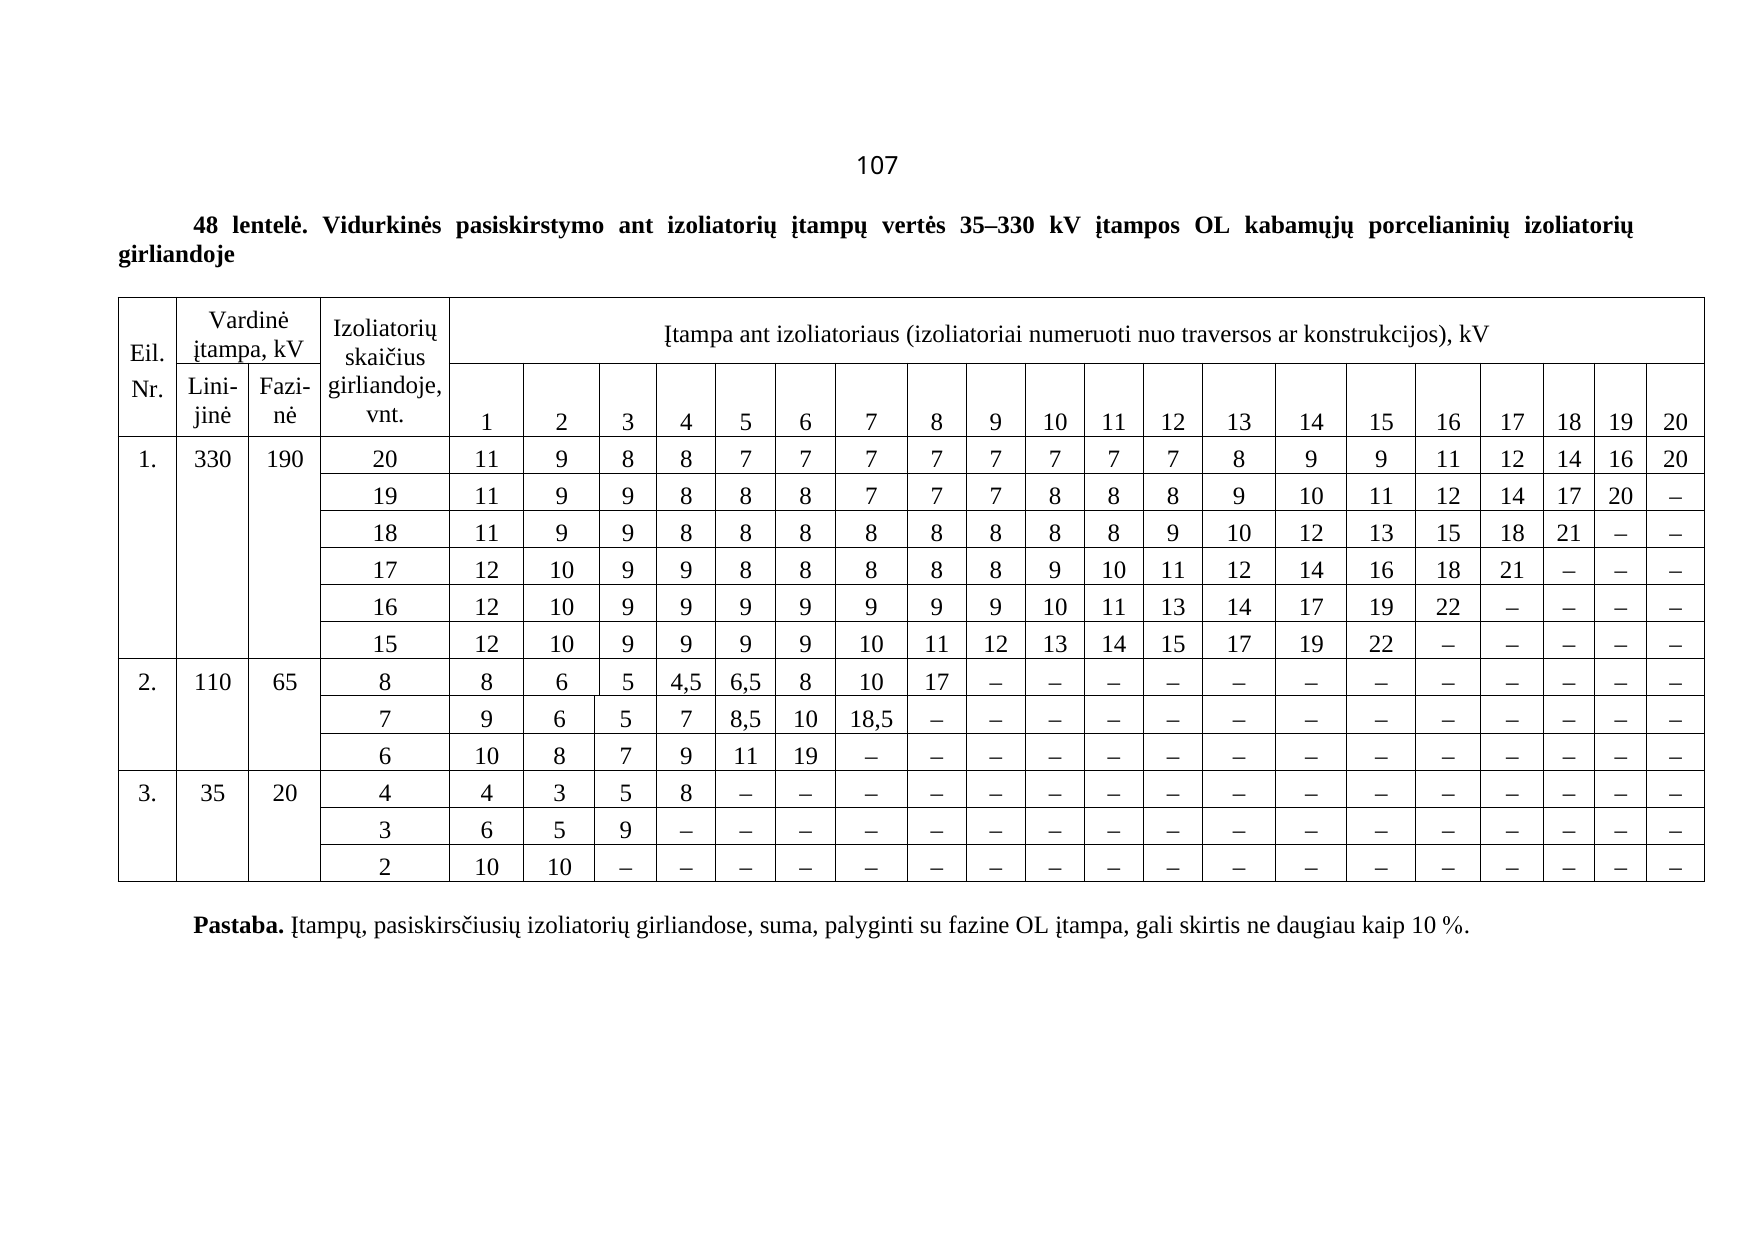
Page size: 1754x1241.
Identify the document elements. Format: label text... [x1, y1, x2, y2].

table_cell 8 [776, 474, 835, 510]
table_cell – [908, 771, 966, 807]
table_cell 9 [967, 585, 1025, 621]
table_cell – [908, 696, 966, 732]
table_cell 21 [1481, 548, 1543, 584]
table_cell 9 [600, 511, 656, 547]
table_cell 7 [908, 437, 966, 473]
table_cell 9 [657, 622, 715, 658]
table_cell [249, 844, 320, 881]
table_cell 17 [1203, 622, 1275, 658]
table_cell – [1026, 771, 1084, 807]
table_cell 14 [1276, 548, 1346, 584]
table_cell – [1595, 808, 1646, 844]
table_cell – [967, 808, 1025, 844]
table_cell 19 [1347, 585, 1415, 621]
table_cell – [1544, 696, 1594, 732]
table_cell – [1647, 585, 1704, 621]
table_cell 9 [657, 734, 715, 769]
table_cell Lini-jinė [177, 364, 248, 436]
table_cell – [1647, 808, 1704, 844]
table_cell 8 [716, 548, 775, 584]
table_cell 9 [600, 585, 656, 621]
table_cell [119, 547, 176, 584]
table_cell 7 [776, 437, 835, 473]
table_cell 9 [716, 622, 775, 658]
table_cell 9 [1144, 511, 1202, 547]
table_cell 10 [524, 585, 599, 621]
table_cell [119, 807, 176, 844]
table_cell 10 [1026, 585, 1084, 621]
table_cell – [1085, 771, 1143, 807]
table_cell – [1203, 845, 1275, 881]
table_cell 22 [1347, 622, 1415, 658]
table_cell – [1085, 734, 1143, 769]
table_cell 11 [1347, 474, 1415, 510]
table_cell 16 [1347, 548, 1415, 584]
table_cell – [1481, 585, 1543, 621]
table_cell – [967, 734, 1025, 769]
table_cell 17 [321, 548, 449, 584]
table_cell 16 [321, 585, 449, 621]
table_cell 14 [1203, 585, 1275, 621]
table_cell 9 [1347, 437, 1415, 473]
table_cell 12 [450, 585, 523, 621]
table_cell [177, 510, 248, 547]
table_cell 5 [595, 771, 656, 807]
table_cell 14 [1276, 364, 1346, 436]
table_cell – [908, 845, 966, 881]
table_cell 5 [524, 808, 594, 844]
table_cell 8 [967, 511, 1025, 547]
table_cell – [1481, 622, 1543, 658]
table_cell 9 [776, 585, 835, 621]
table_cell [177, 844, 248, 881]
table_cell [177, 733, 248, 769]
table_cell 7 [716, 437, 775, 473]
table_cell 5 [600, 659, 656, 695]
table_cell 8 [716, 511, 775, 547]
table_cell 11 [1085, 364, 1143, 436]
table_cell 7 [836, 474, 907, 510]
table_cell 1 [450, 364, 523, 436]
table_cell – [1647, 659, 1704, 695]
table_cell 19 [1595, 364, 1646, 436]
table_cell [177, 584, 248, 621]
table_cell 14 [1085, 622, 1143, 658]
table_cell [177, 807, 248, 844]
table_cell – [1026, 845, 1084, 881]
table_cell [119, 733, 176, 769]
table_cell 11 [716, 734, 775, 769]
table_cell – [1144, 771, 1202, 807]
table_cell – [1416, 808, 1480, 844]
table_cell 6 [524, 659, 599, 695]
table_cell 14 [1481, 474, 1543, 510]
table_cell – [1544, 622, 1594, 658]
table_cell 10 [1085, 548, 1143, 584]
table_cell 9 [716, 585, 775, 621]
table_cell 15 [1347, 364, 1415, 436]
table_cell 8 [657, 511, 715, 547]
table_cell 12 [1203, 548, 1275, 584]
text 48 lentelė. Vidurkinės pasiskirstymo ant izoliatorių įtampų vertės 35–330 kV įtampos OL kabamųjų porcelianinių izoliatorių girliandoje [118, 211, 1636, 268]
table_cell – [595, 845, 656, 881]
table_cell [249, 584, 320, 621]
table_cell 18,5 [836, 696, 907, 732]
table_cell 7 [595, 734, 656, 769]
table_cell 10 [836, 622, 907, 658]
table_cell – [1544, 808, 1594, 844]
table_cell 9 [524, 474, 599, 510]
table_cell 6 [776, 364, 835, 436]
table_cell – [1203, 696, 1275, 732]
table_cell 9 [595, 808, 656, 844]
table_cell 15 [321, 622, 449, 658]
table_cell 10 [1203, 511, 1275, 547]
table_cell 8,5 [716, 696, 775, 732]
table_cell 9 [600, 474, 656, 510]
table_cell 8 [1144, 474, 1202, 510]
table_cell 330 [177, 437, 248, 473]
table_cell 13 [1026, 622, 1084, 658]
table_cell – [776, 771, 835, 807]
table_cell 20 [321, 437, 449, 473]
table_cell 10 [450, 734, 523, 769]
table_cell – [836, 734, 907, 769]
table_cell [119, 473, 176, 510]
table_header Vardinė įtampa, kV [177, 298, 320, 363]
table_cell 8 [1203, 437, 1275, 473]
table_cell 4,5 [657, 659, 715, 695]
table_cell 15 [1144, 622, 1202, 658]
table_cell 3 [524, 771, 594, 807]
table_cell 2 [321, 845, 449, 881]
table_cell – [1026, 734, 1084, 769]
table_cell [119, 844, 176, 881]
table_cell – [1544, 659, 1594, 695]
table_cell – [1647, 474, 1704, 510]
table_cell – [657, 845, 715, 881]
table_cell – [1276, 771, 1346, 807]
table_cell – [1647, 845, 1704, 881]
table_cell 18 [1544, 364, 1594, 436]
table_cell 11 [450, 511, 523, 547]
table_cell – [1276, 845, 1346, 881]
table_cell – [1203, 771, 1275, 807]
table_cell – [1085, 659, 1143, 695]
table_cell 7 [967, 474, 1025, 510]
table_cell 8 [836, 548, 907, 584]
table_cell – [1144, 659, 1202, 695]
table_cell – [1481, 845, 1543, 881]
table_cell – [1481, 659, 1543, 695]
table_cell – [1595, 696, 1646, 732]
table_cell – [1144, 845, 1202, 881]
table_cell – [1144, 696, 1202, 732]
table_cell – [1144, 808, 1202, 844]
table_cell 12 [450, 622, 523, 658]
table_cell 22 [1416, 585, 1480, 621]
table_cell 10 [524, 622, 599, 658]
table_cell 8 [967, 548, 1025, 584]
table_cell 7 [836, 437, 907, 473]
table_cell 20 [1595, 474, 1646, 510]
table_cell 8 [450, 659, 523, 695]
table_cell 11 [450, 474, 523, 510]
table_cell – [1416, 771, 1480, 807]
table_cell [119, 584, 176, 621]
table_cell 6,5 [716, 659, 775, 695]
table_cell 4 [321, 771, 449, 807]
table_cell 18 [321, 511, 449, 547]
table_cell 11 [1085, 585, 1143, 621]
table_cell 110 [177, 659, 248, 695]
table_cell – [1026, 696, 1084, 732]
table_cell 8 [716, 474, 775, 510]
table_cell 11 [1144, 548, 1202, 584]
table_cell 9 [524, 511, 599, 547]
table_cell 8 [776, 511, 835, 547]
table_cell – [1595, 511, 1646, 547]
table_cell 6 [321, 734, 449, 769]
table_cell [119, 621, 176, 658]
table_cell 12 [1276, 511, 1346, 547]
table_cell – [716, 808, 775, 844]
table_cell 190 [249, 437, 320, 473]
table_cell 8 [657, 437, 715, 473]
table_cell – [967, 771, 1025, 807]
table_cell 19 [321, 474, 449, 510]
table_cell – [1203, 808, 1275, 844]
table_cell 9 [450, 696, 523, 732]
table_cell – [1416, 659, 1480, 695]
table_cell 13 [1203, 364, 1275, 436]
table_cell 16 [1595, 437, 1646, 473]
table_cell – [1347, 696, 1415, 732]
table_cell – [1203, 659, 1275, 695]
table_cell 8 [600, 437, 656, 473]
table_cell – [657, 808, 715, 844]
table_cell 10 [450, 845, 523, 881]
table_cell – [967, 696, 1025, 732]
table_cell 2. [119, 659, 176, 695]
table_cell – [1203, 734, 1275, 769]
table_cell 8 [657, 474, 715, 510]
table_cell 65 [249, 659, 320, 695]
table_header Eil. Nr. [119, 298, 176, 436]
table_cell 10 [776, 696, 835, 732]
table_cell 16 [1416, 364, 1480, 436]
table_cell 8 [908, 548, 966, 584]
table_cell 7 [657, 696, 715, 732]
table_cell [249, 473, 320, 510]
table_cell [249, 547, 320, 584]
table_cell 8 [836, 511, 907, 547]
table_cell – [1416, 734, 1480, 769]
table_cell 8 [657, 771, 715, 807]
table_cell 7 [908, 474, 966, 510]
table_cell 13 [1347, 511, 1415, 547]
table_cell [249, 510, 320, 547]
table_cell 12 [967, 622, 1025, 658]
table_cell 8 [1085, 474, 1143, 510]
table_cell [177, 695, 248, 732]
table_cell – [1647, 622, 1704, 658]
table_cell – [1647, 734, 1704, 769]
table_cell – [1276, 808, 1346, 844]
table_cell 17 [908, 659, 966, 695]
table_cell 9 [657, 585, 715, 621]
table_cell 3 [600, 364, 656, 436]
table_cell 19 [776, 734, 835, 769]
table_cell 10 [836, 659, 907, 695]
table_cell 17 [1481, 364, 1543, 436]
table_cell 8 [908, 511, 966, 547]
table_cell 9 [600, 622, 656, 658]
table_cell – [1416, 622, 1480, 658]
table_cell – [1347, 808, 1415, 844]
table_cell – [1276, 696, 1346, 732]
table_cell 20 [1647, 437, 1704, 473]
table_cell 9 [657, 548, 715, 584]
table_cell 20 [249, 771, 320, 807]
table_cell 11 [1416, 437, 1480, 473]
table_cell – [908, 808, 966, 844]
table_cell – [1085, 808, 1143, 844]
table_cell 35 [177, 771, 248, 807]
table_cell [177, 473, 248, 510]
table_cell – [1544, 548, 1594, 584]
table_header Izoliatorių skaičius girliandoje, vnt. [321, 298, 449, 436]
table_cell – [716, 845, 775, 881]
table_cell 3 [321, 808, 449, 844]
table_cell 17 [1276, 585, 1346, 621]
table_cell 9 [908, 585, 966, 621]
table_cell – [1347, 659, 1415, 695]
table_cell 6 [524, 696, 594, 732]
table_cell – [776, 845, 835, 881]
table_cell 3. [119, 771, 176, 807]
table_cell – [1481, 808, 1543, 844]
table_cell – [1085, 845, 1143, 881]
table_cell – [1481, 734, 1543, 769]
table_cell 6 [450, 808, 523, 844]
table_cell 5 [716, 364, 775, 436]
table_cell 5 [595, 696, 656, 732]
table_cell 9 [967, 364, 1025, 436]
table_cell 1. [119, 437, 176, 473]
table_cell 9 [600, 548, 656, 584]
table_cell 8 [1085, 511, 1143, 547]
table_cell – [1347, 771, 1415, 807]
table_cell 20 [1647, 364, 1704, 436]
table_cell 9 [1203, 474, 1275, 510]
table_header Įtampa ant izoliatoriaus (izoliatoriai numeruoti nuo traversos ar konstrukcijos), kV [450, 298, 1704, 363]
table_cell – [1647, 511, 1704, 547]
table_cell 8 [908, 364, 966, 436]
table_cell 4 [657, 364, 715, 436]
table_cell – [1595, 771, 1646, 807]
table_cell 7 [836, 364, 907, 436]
table_cell 8 [776, 548, 835, 584]
table_cell 7 [967, 437, 1025, 473]
table_cell – [1347, 845, 1415, 881]
table_cell – [1647, 548, 1704, 584]
table_cell – [836, 771, 907, 807]
table_cell 10 [1276, 474, 1346, 510]
table_cell 10 [1026, 364, 1084, 436]
table_cell – [1544, 585, 1594, 621]
table_cell [119, 510, 176, 547]
table_cell 12 [1416, 474, 1480, 510]
table_cell 8 [1026, 511, 1084, 547]
table_cell – [1276, 659, 1346, 695]
table_cell Fazi-nė [249, 364, 320, 436]
table_cell – [836, 845, 907, 881]
table_cell – [716, 771, 775, 807]
table_cell [177, 621, 248, 658]
table_cell 15 [1416, 511, 1480, 547]
table_cell 9 [1026, 548, 1084, 584]
table_cell – [967, 845, 1025, 881]
table_cell 12 [450, 548, 523, 584]
table_cell 11 [450, 437, 523, 473]
table_cell – [1144, 734, 1202, 769]
table_cell 8 [321, 659, 449, 695]
table_cell – [1595, 622, 1646, 658]
table_cell 8 [1026, 474, 1084, 510]
table_cell – [1416, 696, 1480, 732]
table_cell – [776, 808, 835, 844]
table_cell 8 [776, 659, 835, 695]
table_cell [177, 547, 248, 584]
table_cell 9 [776, 622, 835, 658]
table_cell – [1347, 734, 1415, 769]
table_cell – [1544, 771, 1594, 807]
table_cell – [1026, 808, 1084, 844]
table_cell 9 [1276, 437, 1346, 473]
table_cell 10 [524, 548, 599, 584]
table_cell 19 [1276, 622, 1346, 658]
table_cell [249, 695, 320, 732]
table_cell – [1647, 696, 1704, 732]
table_cell – [1595, 585, 1646, 621]
table_cell – [1481, 771, 1543, 807]
table_cell 7 [1085, 437, 1143, 473]
table_cell 7 [321, 696, 449, 732]
table_cell – [1595, 734, 1646, 769]
table_cell – [1544, 734, 1594, 769]
table_cell 11 [908, 622, 966, 658]
table_cell 17 [1544, 474, 1594, 510]
table_cell 9 [524, 437, 599, 473]
table_cell – [1026, 659, 1084, 695]
table_cell 2 [524, 364, 599, 436]
table_cell 18 [1416, 548, 1480, 584]
table_cell 8 [524, 734, 594, 769]
table_cell – [967, 659, 1025, 695]
table_cell [249, 621, 320, 658]
table_cell – [1276, 734, 1346, 769]
table_cell [249, 807, 320, 844]
table_cell – [1647, 771, 1704, 807]
table_cell 9 [836, 585, 907, 621]
table_cell – [1595, 659, 1646, 695]
text Pastaba. Įtampų, pasiskirsčiusių izoliatorių girliandose, suma, palyginti su fazine OL įtampa, gali skirtis ne daugiau kaip 10 . [118, 911, 1636, 939]
table_cell – [908, 734, 966, 769]
table_cell – [1416, 845, 1480, 881]
table_cell 7 [1144, 437, 1202, 473]
table_cell – [1085, 696, 1143, 732]
table_cell – [1595, 548, 1646, 584]
table_cell 12 [1481, 437, 1543, 473]
table_cell 12 [1144, 364, 1202, 436]
table_cell 14 [1544, 437, 1594, 473]
table_cell 7 [1026, 437, 1084, 473]
table_cell 4 [450, 771, 523, 807]
table_cell [249, 733, 320, 769]
table_cell [119, 695, 176, 732]
table_cell – [1544, 845, 1594, 881]
table_cell – [836, 808, 907, 844]
table_cell 10 [524, 845, 594, 881]
table_cell 18 [1481, 511, 1543, 547]
table_cell 13 [1144, 585, 1202, 621]
table_cell – [1595, 845, 1646, 881]
table_cell 21 [1544, 511, 1594, 547]
table_cell – [1481, 696, 1543, 732]
